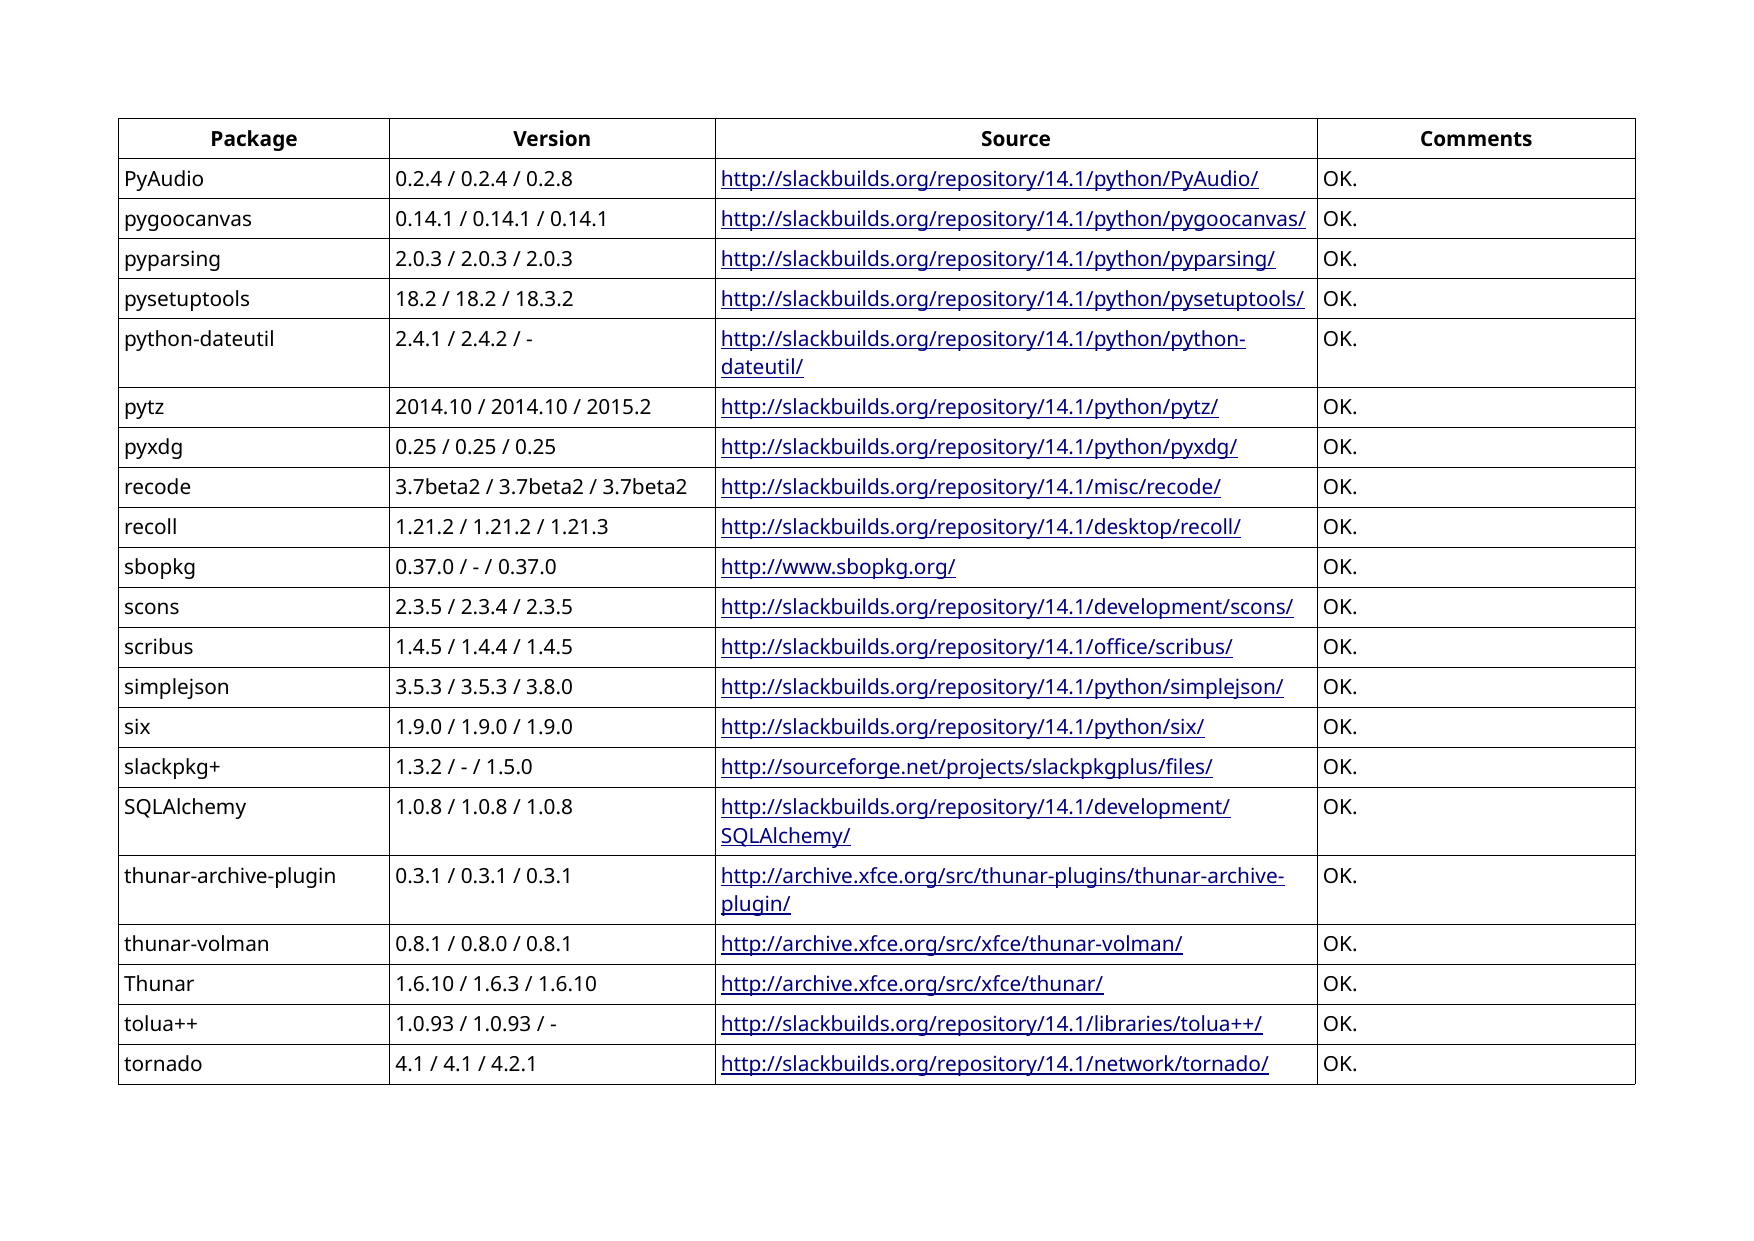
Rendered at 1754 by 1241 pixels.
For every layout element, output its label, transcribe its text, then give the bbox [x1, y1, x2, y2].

table_cell http://slackbuilds.org/repository/14.1/python/pytz/ [716, 388, 1317, 427]
table_cell python-dateutil [119, 319, 389, 387]
table_cell 2.3.5 / 2.3.4 / 2.3.5 [390, 588, 715, 627]
table_cell 2.4.1 / 2.4.2 / - [390, 319, 715, 387]
table_cell http://sourceforge.net/projects/slackpkgplus/files/ [716, 748, 1317, 787]
table_cell 18.2 / 18.2 / 18.3.2 [390, 279, 715, 318]
table_cell pygoocanvas [119, 199, 389, 238]
table_cell OK. [1318, 856, 1635, 923]
table_cell pysetuptools [119, 279, 389, 318]
table_cell OK. [1318, 319, 1635, 387]
table_cell http://slackbuilds.org/repository/14.1/development/SQLAlchemy/ [716, 788, 1317, 855]
table_cell six [119, 708, 389, 747]
table_cell 1.21.2 / 1.21.2 / 1.21.3 [390, 508, 715, 547]
table_cell http://slackbuilds.org/repository/14.1/python/pyxdg/ [716, 428, 1317, 467]
table_cell 1.3.2 / - / 1.5.0 [390, 748, 715, 787]
table_cell OK. [1318, 548, 1635, 587]
table_cell OK. [1318, 159, 1635, 198]
table_cell OK. [1318, 199, 1635, 238]
table_cell tolua++ [119, 1005, 389, 1043]
table_cell http://slackbuilds.org/repository/14.1/office/scribus/ [716, 628, 1317, 667]
table_cell SQLAlchemy [119, 788, 389, 855]
table_cell OK. [1318, 965, 1635, 1003]
table_cell pyxdg [119, 428, 389, 467]
table_cell simplejson [119, 668, 389, 707]
table_cell http://slackbuilds.org/repository/14.1/python/pygoocanvas/ [716, 199, 1317, 238]
table_cell OK. [1318, 1005, 1635, 1043]
table_cell OK. [1318, 788, 1635, 855]
table_cell 0.25 / 0.25 / 0.25 [390, 428, 715, 467]
table_cell http://archive.xfce.org/src/xfce/thunar-volman/ [716, 925, 1317, 963]
table_header Package [119, 119, 389, 158]
table_cell 1.0.8 / 1.0.8 / 1.0.8 [390, 788, 715, 855]
table_cell 3.7beta2 / 3.7beta2 / 3.7beta2 [390, 468, 715, 507]
table_cell pytz [119, 388, 389, 427]
table_cell OK. [1318, 388, 1635, 427]
table_cell scribus [119, 628, 389, 667]
table_cell http://slackbuilds.org/repository/14.1/desktop/recoll/ [716, 508, 1317, 547]
table_cell http://slackbuilds.org/repository/14.1/development/scons/ [716, 588, 1317, 627]
table_cell http://slackbuilds.org/repository/14.1/python/PyAudio/ [716, 159, 1317, 198]
table_cell Thunar [119, 965, 389, 1003]
table_cell 1.9.0 / 1.9.0 / 1.9.0 [390, 708, 715, 747]
table_cell http://slackbuilds.org/repository/14.1/python/six/ [716, 708, 1317, 747]
table_cell tornado [119, 1045, 389, 1083]
table_cell sbopkg [119, 548, 389, 587]
table_cell http://slackbuilds.org/repository/14.1/network/tornado/ [716, 1045, 1317, 1083]
table_cell http://slackbuilds.org/repository/14.1/misc/recode/ [716, 468, 1317, 507]
table_cell PyAudio [119, 159, 389, 198]
table_cell http://archive.xfce.org/src/thunar-plugins/thunar-archive-plugin/ [716, 856, 1317, 923]
table_cell http://slackbuilds.org/repository/14.1/python/pysetuptools/ [716, 279, 1317, 318]
table_cell http://archive.xfce.org/src/xfce/thunar/ [716, 965, 1317, 1003]
table_cell 0.14.1 / 0.14.1 / 0.14.1 [390, 199, 715, 238]
table_cell 3.5.3 / 3.5.3 / 3.8.0 [390, 668, 715, 707]
table_cell http://slackbuilds.org/repository/14.1/python/python-dateutil/ [716, 319, 1317, 387]
table_cell http://slackbuilds.org/repository/14.1/python/simplejson/ [716, 668, 1317, 707]
table_cell slackpkg+ [119, 748, 389, 787]
table_cell 1.0.93 / 1.0.93 / - [390, 1005, 715, 1043]
table_cell OK. [1318, 279, 1635, 318]
table_cell recoll [119, 508, 389, 547]
table_header Comments [1318, 119, 1635, 158]
table_cell scons [119, 588, 389, 627]
table_cell thunar-archive-plugin [119, 856, 389, 923]
table_cell 2.0.3 / 2.0.3 / 2.0.3 [390, 239, 715, 278]
table_cell thunar-volman [119, 925, 389, 963]
table_cell OK. [1318, 708, 1635, 747]
table_cell recode [119, 468, 389, 507]
table_cell 0.37.0 / - / 0.37.0 [390, 548, 715, 587]
table_cell OK. [1318, 508, 1635, 547]
table_cell OK. [1318, 748, 1635, 787]
table_cell 1.6.10 / 1.6.3 / 1.6.10 [390, 965, 715, 1003]
table_cell OK. [1318, 1045, 1635, 1083]
table_cell 2014.10 / 2014.10 / 2015.2 [390, 388, 715, 427]
table_cell 1.4.5 / 1.4.4 / 1.4.5 [390, 628, 715, 667]
table_cell http://www.sbopkg.org/ [716, 548, 1317, 587]
table_cell 4.1 / 4.1 / 4.2.1 [390, 1045, 715, 1083]
table_cell OK. [1318, 668, 1635, 707]
table_cell OK. [1318, 239, 1635, 278]
table_cell 0.3.1 / 0.3.1 / 0.3.1 [390, 856, 715, 923]
table_cell pyparsing [119, 239, 389, 278]
table_cell http://slackbuilds.org/repository/14.1/libraries/tolua++/ [716, 1005, 1317, 1043]
table_header Version [390, 119, 715, 158]
table_cell OK. [1318, 925, 1635, 963]
table_cell http://slackbuilds.org/repository/14.1/python/pyparsing/ [716, 239, 1317, 278]
table_cell OK. [1318, 468, 1635, 507]
table_cell 0.2.4 / 0.2.4 / 0.2.8 [390, 159, 715, 198]
table_cell OK. [1318, 428, 1635, 467]
table_header Source [716, 119, 1317, 158]
table_cell OK. [1318, 588, 1635, 627]
table_cell 0.8.1 / 0.8.0 / 0.8.1 [390, 925, 715, 963]
table_cell OK. [1318, 628, 1635, 667]
